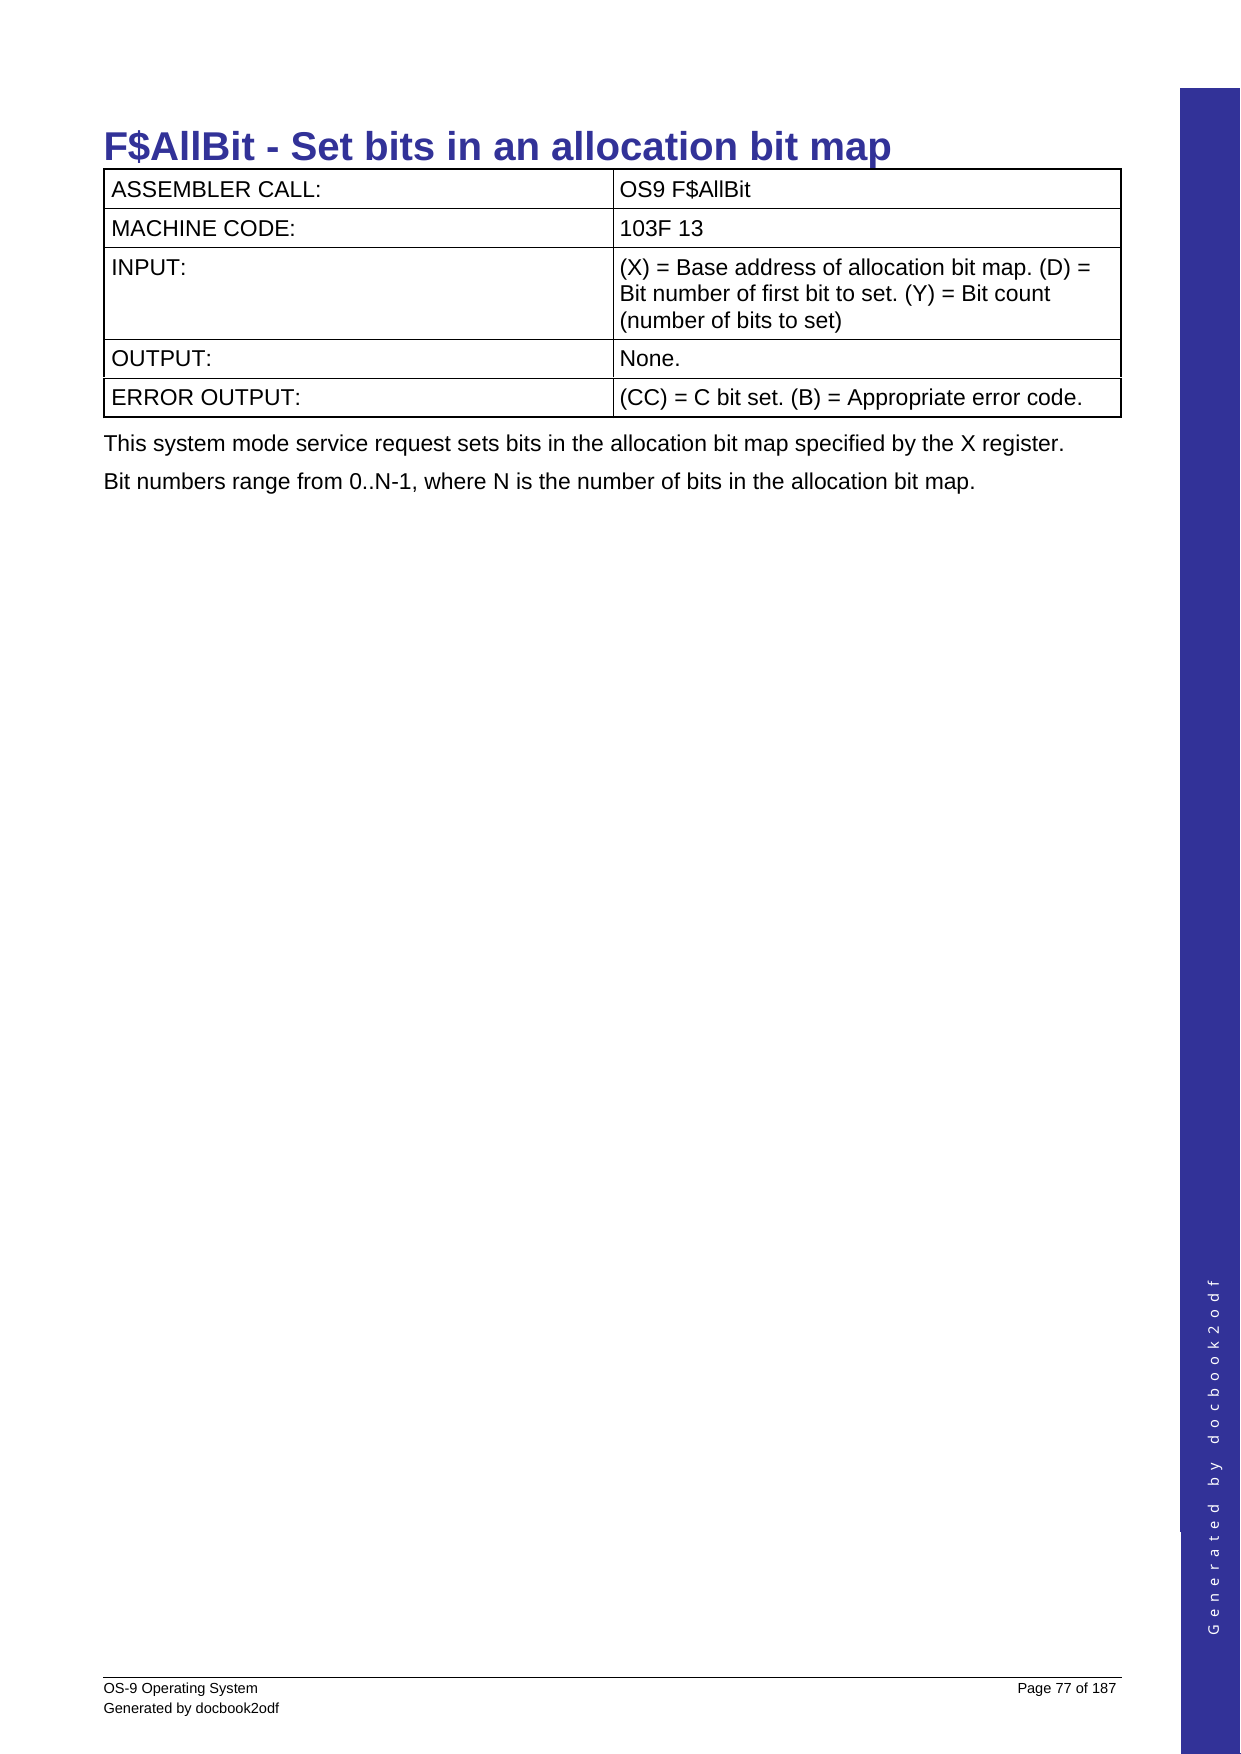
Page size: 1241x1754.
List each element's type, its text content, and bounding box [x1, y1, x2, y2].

text Bit numbers range from 0..N-1, where N is the number of bits in the allocation bit map. [103, 468, 1122, 495]
subtitle F$AllBit - Set bits in an allocation bit map [103, 122, 1122, 168]
table_cell 103F 13 [614, 209, 1120, 247]
table_cell ERROR OUTPUT: [105, 379, 613, 416]
table_cell INPUT: [105, 248, 613, 339]
table_cell OUTPUT: [105, 340, 613, 377]
table_header ASSEMBLER CALL: [105, 170, 613, 208]
table_cell (CC) = C bit set. (B) = Appropriate error code. [614, 379, 1120, 416]
table_header OS9 F$AllBit [614, 170, 1120, 208]
table_cell None. [614, 340, 1120, 377]
table_cell MACHINE CODE: [105, 209, 613, 247]
text This system mode service request sets bits in the allocation bit map specified by the X register. [103, 430, 1122, 457]
table_cell (X) = Base address of allocation bit map. (D) = Bit number of first bit to set. (Y) = Bit count (number of bits to set) [614, 248, 1120, 339]
